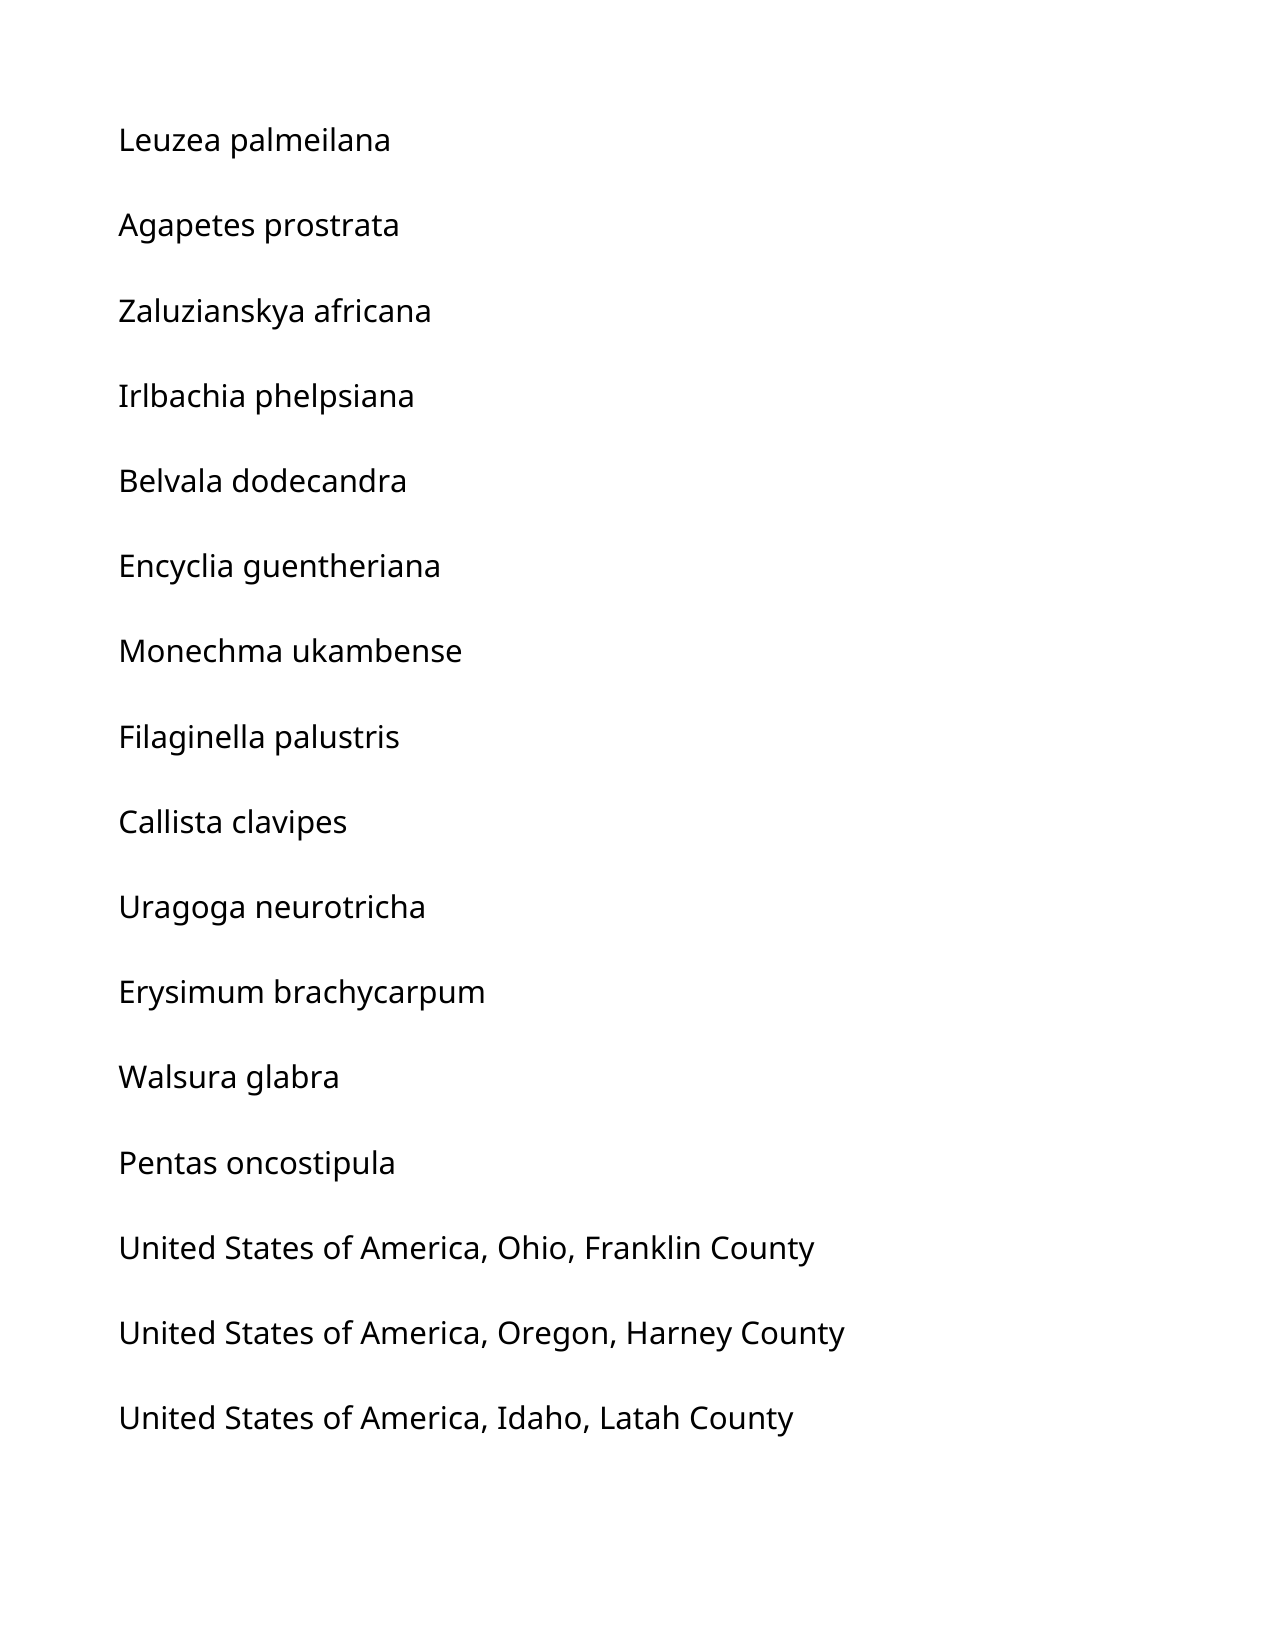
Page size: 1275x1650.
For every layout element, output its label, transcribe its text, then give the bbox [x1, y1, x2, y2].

text Monechma ukambense [118, 629, 1157, 714]
text United States of America, Ohio, Franklin County [118, 1226, 1157, 1311]
text Filaginella palustris [118, 714, 1157, 800]
text United States of America, Oregon, Harney County [118, 1311, 1157, 1396]
text Irlbachia phelpsiana [118, 374, 1157, 459]
text Belvala dodecandra [118, 459, 1157, 544]
text Uragoga neurotricha [118, 885, 1157, 970]
text Walsura glabra [118, 1055, 1157, 1141]
text Callista clavipes [118, 800, 1157, 885]
text Pentas oncostipula [118, 1141, 1157, 1226]
text Encyclia guentheriana [118, 544, 1157, 629]
text Zaluzianskya africana [118, 288, 1157, 374]
text Agapetes prostrata [118, 203, 1157, 288]
text Erysimum brachycarpum [118, 970, 1157, 1055]
text United States of America, Idaho, Latah County [118, 1396, 1157, 1481]
text Leuzea palmeilana [118, 118, 1157, 203]
